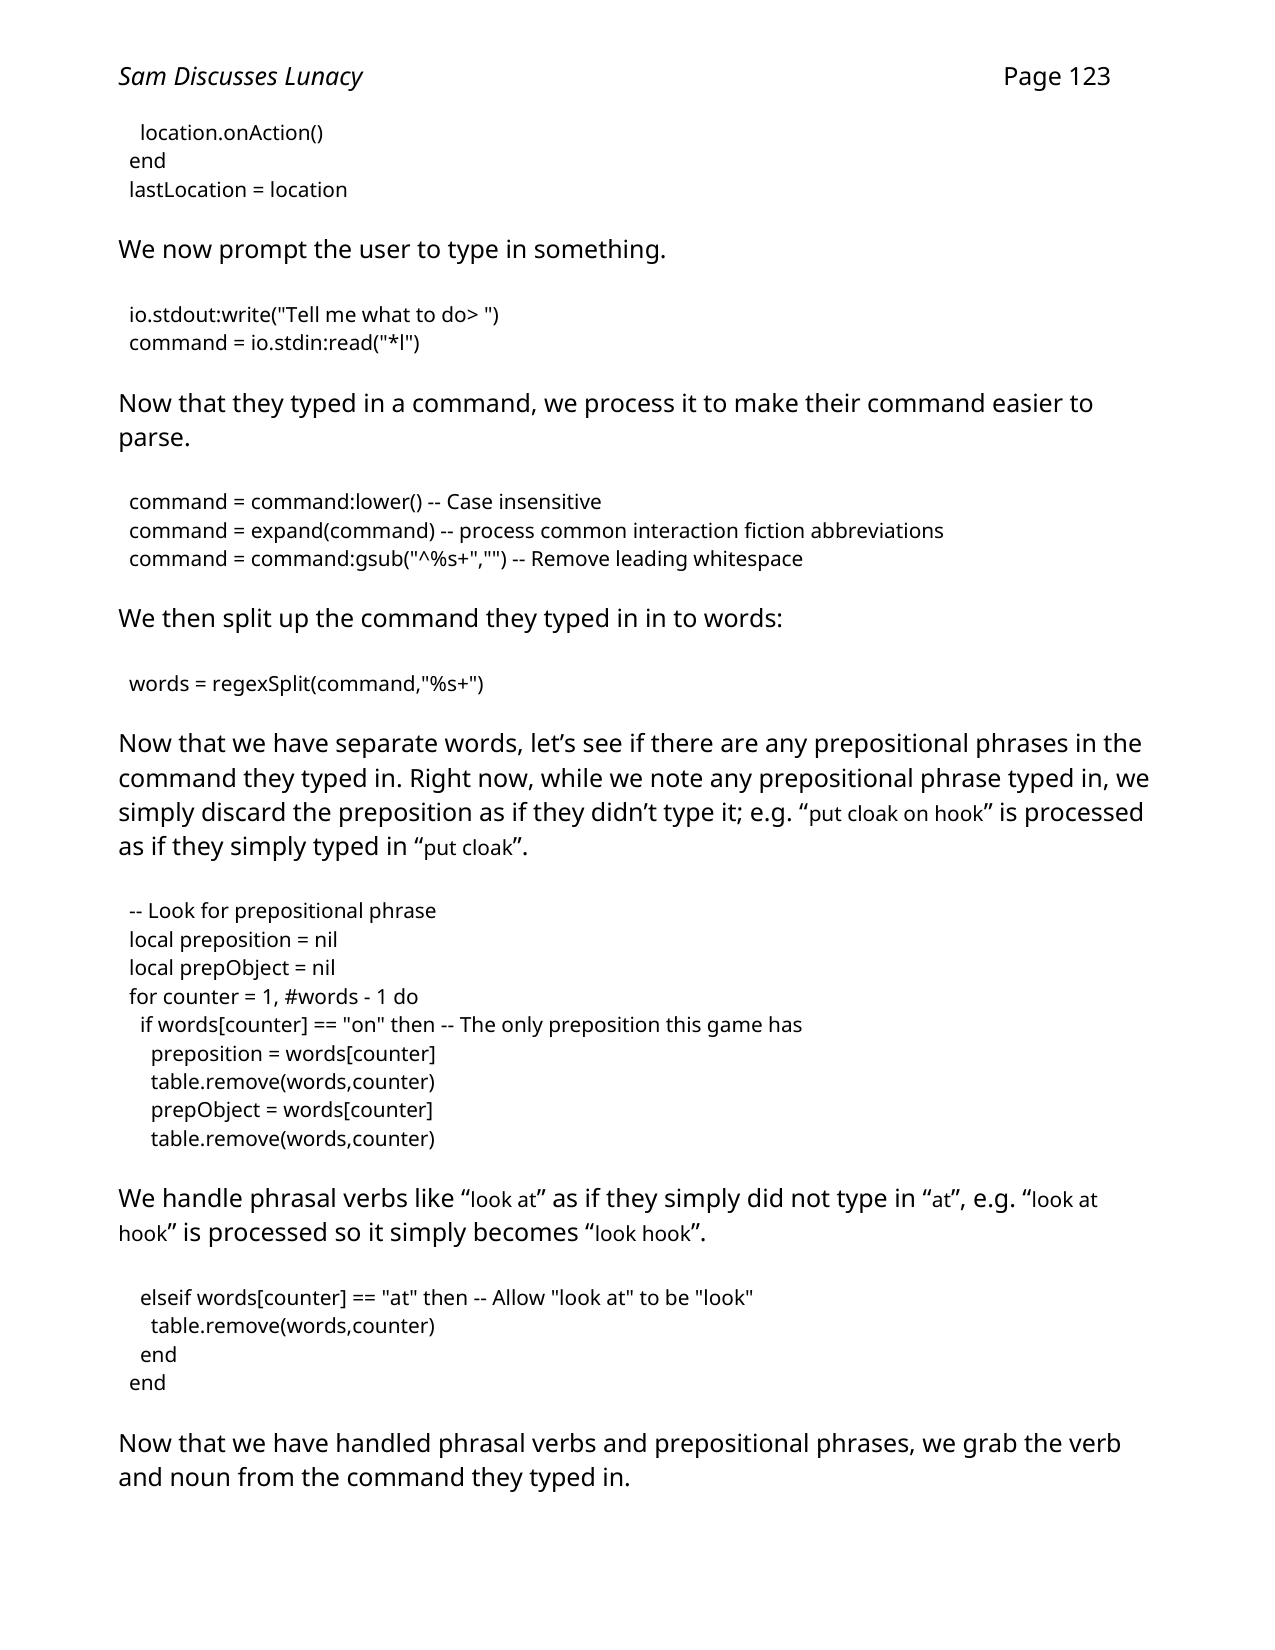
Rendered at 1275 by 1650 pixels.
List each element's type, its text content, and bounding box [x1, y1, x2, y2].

text We now prompt the user to type in something. [118, 232, 1157, 266]
text Now that they typed in a command, we process it to make their command easier to parse. [118, 385, 1157, 453]
text lastLocation = location [118, 175, 1157, 203]
text We then split up the command they typed in in to words: [118, 601, 1157, 635]
text local preposition = nil [118, 925, 1157, 953]
text words = regexSplit(command,"%s+") [118, 669, 1157, 698]
text table.remove(words,counter) [118, 1067, 1157, 1096]
text location.onAction() [118, 118, 1157, 146]
text -- Look for prepositional phrase [118, 896, 1157, 925]
text Now that we have handled phrasal verbs and prepositional phrases, we grab the verb and noun from the command they typed in. [118, 1425, 1157, 1493]
text We handle phrasal verbs like “look at” as if they simply did not type in “at”, e.g. “look at hook” is processed so it simply becomes “look hook”. [118, 1181, 1157, 1249]
text elseif words[counter] == "at" then -- Allow "look at" to be "look" [118, 1283, 1157, 1311]
text preposition = words[counter] [118, 1039, 1157, 1067]
text end [118, 1368, 1157, 1397]
text table.remove(words,counter) [118, 1311, 1157, 1340]
text command = command:gsub("^%s+","") -- Remove leading whitespace [118, 544, 1157, 573]
text if words[counter] == "on" then -- The only preposition this game has [118, 1010, 1157, 1039]
text command = io.stdin:read("*l") [118, 328, 1157, 357]
text end [118, 146, 1157, 175]
text io.stdout:write("Tell me what to do> ") [118, 300, 1157, 328]
text command = command:lower() -- Case insensitive [118, 487, 1157, 516]
text command = expand(command) -- process common interaction fiction abbreviations [118, 516, 1157, 544]
text table.remove(words,counter) [118, 1124, 1157, 1152]
text end [118, 1340, 1157, 1368]
text Now that we have separate words, let’s see if there are any prepositional phrases in the command they typed in. Right now, while we note any prepositional phrase typed in, we simply discard the preposition as if they didn’t type it; e.g. “put cloak on hook” is processed as if they simply typed in “put cloak”. [118, 726, 1157, 862]
text local prepObject = nil [118, 953, 1157, 982]
text prepObject = words[counter] [118, 1096, 1157, 1124]
text for counter = 1, #words - 1 do [118, 982, 1157, 1010]
